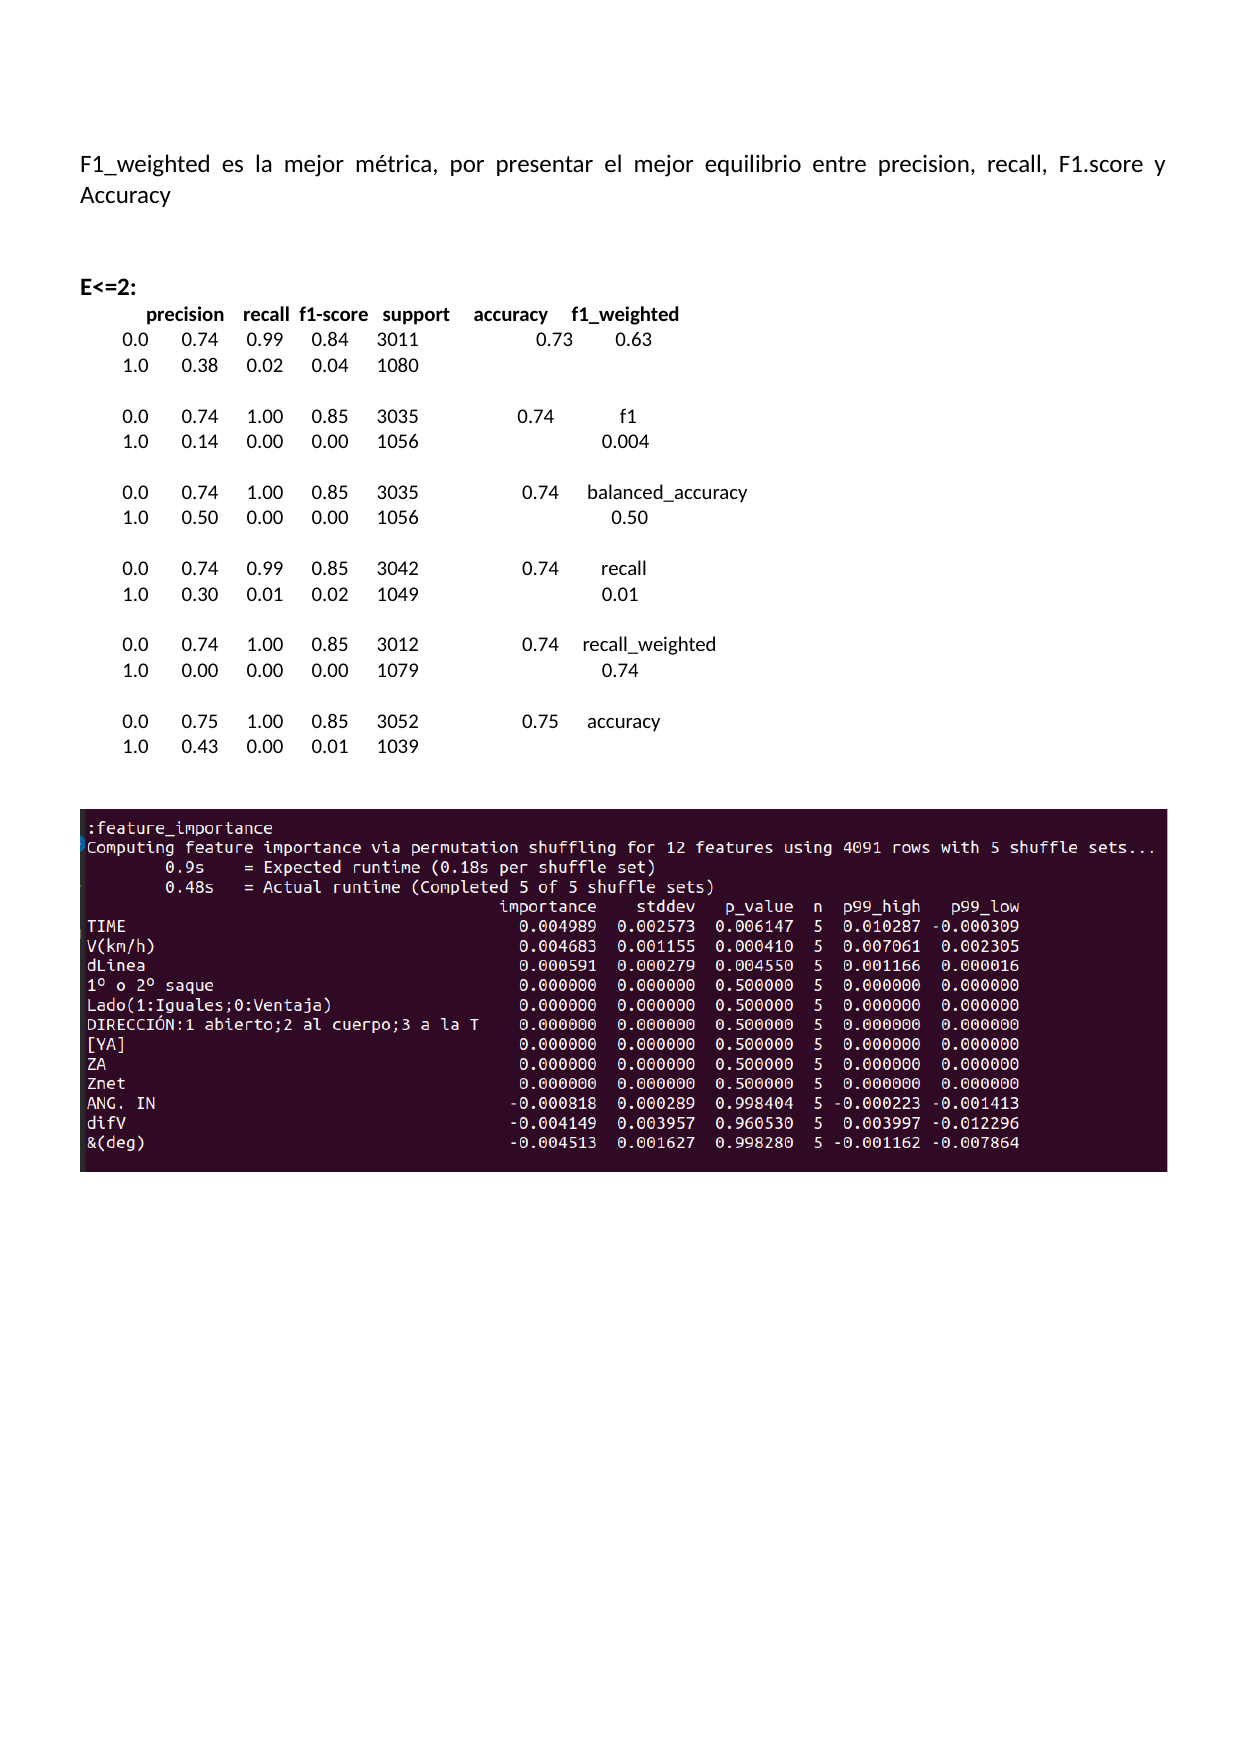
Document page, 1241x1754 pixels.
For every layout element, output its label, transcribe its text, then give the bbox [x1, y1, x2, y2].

text F1_weighted es la mejor métrica, por presentar el mejor equilibrio entre precision, recall, F1.score y Accuracy [80, 149, 1167, 210]
picture [80, 809, 1168, 1172]
text 1.0 0.38 0.02 0.04 1080 [80, 352, 1167, 377]
text 1.0 0.14 0.00 0.00 1056 0.004 [80, 428, 1167, 454]
text E<=2: [80, 271, 1167, 301]
text 0.0 0.75 1.00 0.85 3052 0.75 accuracy [80, 708, 1167, 733]
text 1.0 0.00 0.00 0.00 1079 0.74 [80, 657, 1167, 682]
text 0.0 0.74 0.99 0.84 3011 0.73 0.63 [80, 327, 1167, 352]
text 1.0 0.30 0.01 0.02 1049 0.01 [80, 581, 1167, 606]
text precision recall f1-score support accuracy f1_weighted [80, 301, 1167, 327]
text 1.0 0.50 0.00 0.00 1056 0.50 [80, 504, 1167, 530]
text 0.0 0.74 1.00 0.85 3035 0.74 balanced_accuracy [80, 479, 1167, 504]
text 0.0 0.74 1.00 0.85 3035 0.74 f1 [80, 403, 1167, 428]
text 0.0 0.74 0.99 0.85 3042 0.74 recall [80, 555, 1167, 581]
text 0.0 0.74 1.00 0.85 3012 0.74 recall_weighted [80, 632, 1167, 657]
text 1.0 0.43 0.00 0.01 1039 [80, 733, 1167, 759]
